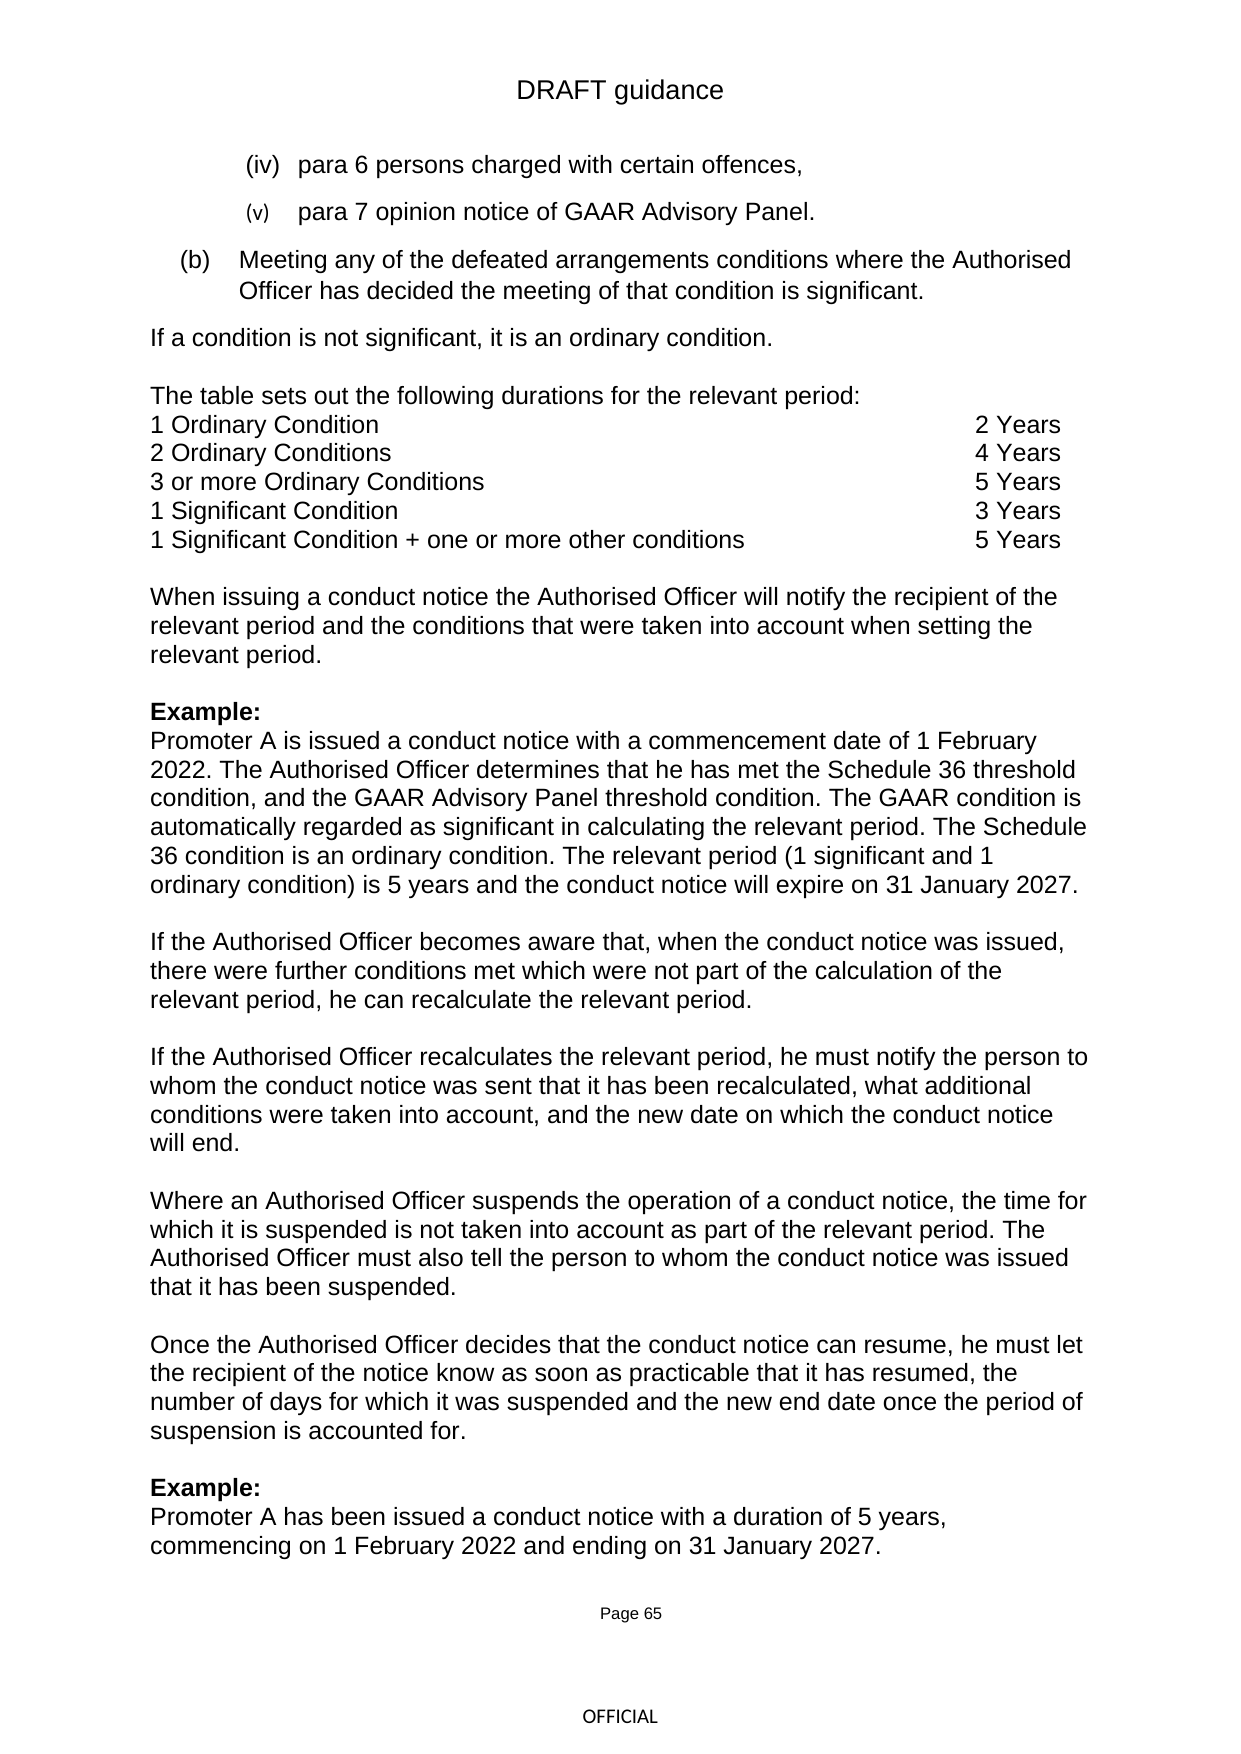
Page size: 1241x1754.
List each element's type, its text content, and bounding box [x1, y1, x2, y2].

list para 6 persons charged with certain offences, [245, 150, 1090, 179]
text If the Authorised Officer recalculates the relevant period, he must notify the person to whom the conduct notice was sent that it has been recalculated, what additional conditions were taken into account, and the new date on which the conduct notice will end. [150, 1042, 1090, 1157]
text 1 Ordinary Condition 2 Years [150, 409, 1090, 438]
text When issuing a conduct notice the Authorised Officer will notify the recipient of the relevant period and the conditions that were taken into account when setting the relevant period. [150, 582, 1090, 668]
list para 7 opinion notice of GAAR Advisory Panel. [245, 197, 1090, 227]
text If a condition is not significant, it is an ordinary condition. [150, 323, 1090, 352]
subtitle Example: [150, 697, 1090, 726]
text The table sets out the following durations for the relevant period: [150, 381, 1090, 409]
text Once the Authorised Officer decides that the conduct notice can resume, he must let the recipient of the notice know as soon as practicable that it has resumed, the number of days for which it was suspended and the new end date once the period of suspension is accounted for. [150, 1329, 1090, 1444]
text 1 Significant Condition + one or more other conditions 5 Years [150, 524, 1090, 553]
text Where an Authorised Officer suspends the operation of a conduct notice, the time for which it is suspended is not taken into account as part of the relevant period. The Authorised Officer must also tell the person to whom the conduct notice was issued that it has been suspended. [150, 1186, 1090, 1301]
text If the Authorised Officer becomes aware that, when the conduct notice was issued, there were further conditions met which were not part of the calculation of the relevant period, he can recalculate the relevant period. [150, 927, 1090, 1013]
list Meeting any of the defeated arrangements conditions where the Authorised Officer has decided the meeting of that condition is significant. [179, 245, 1090, 305]
text Promoter A has been issued a conduct notice with a duration of 5 years, commencing on 1 February 2022 and ending on 31 January 2027. [150, 1502, 1090, 1559]
text Promoter A is issued a conduct notice with a commencement date of 1 February 2022. The Authorised Officer determines that he has met the Schedule 36 threshold condition, and the GAAR Advisory Panel threshold condition. The GAAR condition is automatically regarded as significant in calculating the relevant period. The Schedule 36 condition is an ordinary condition. The relevant period (1 significant and 1 ordinary condition) is 5 years and the conduct notice will expire on 31 January 2027. [150, 726, 1090, 898]
subtitle Example: [150, 1473, 1090, 1502]
text 1 Significant Condition 3 Years [150, 496, 1090, 524]
text 3 or more Ordinary Conditions 5 Years [150, 467, 1090, 496]
text 2 Ordinary Conditions 4 Years [150, 438, 1090, 467]
